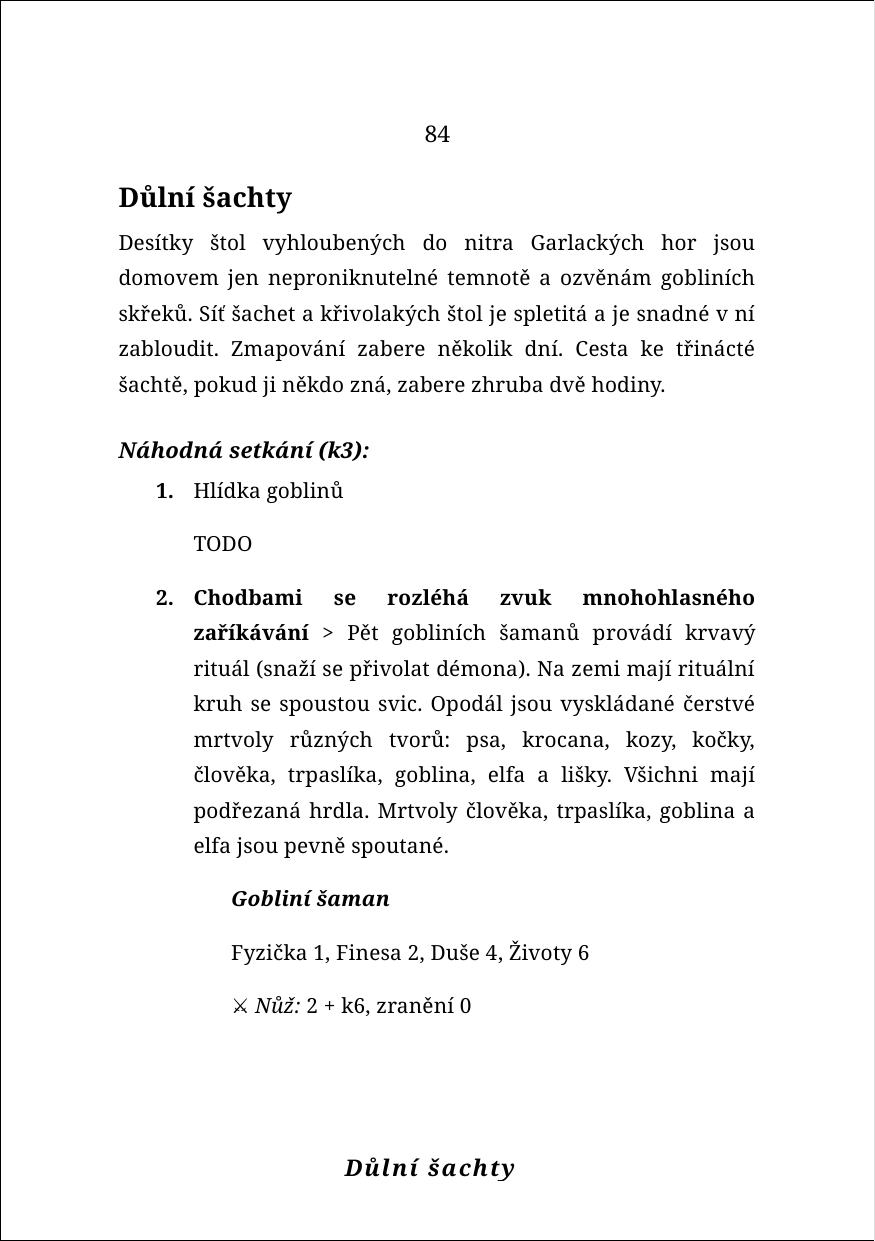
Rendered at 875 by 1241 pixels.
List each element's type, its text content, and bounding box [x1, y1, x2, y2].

list Gobliní šaman [193, 884, 756, 913]
list ⚔ Nůž: 2 + k6, zranění 0 [193, 991, 756, 1019]
list Hlídka goblinů [156, 476, 756, 505]
list Chodbami se rozléhá zvuk mnohohlasného zaříkávání > Pět gobliních šamanů provádí krvavý rituál (snaží se přivolat démona). Na zemi mají rituální kruh se spoustou svic. Opodál jsou vyskládané čerstvé mrtvoly různých tvorů: psa, krocana, kozy, kočky, člověka, trpaslíka, goblina, elfa a lišky. Všichni mají podřezaná hrdla. Mrtvoly člověka, trpaslíka, goblina a elfa jsou pevně spoutané. [156, 583, 756, 860]
text Desítky štol vyhloubených do nitra Garlackých hor jsou domovem jen neproniknutelné temnotě a ozvěnám gobliních skřeků. Síť šachet a křivolakých štol je spletitá a je snadné v ní zabloudit. Zmapování zabere několik dní. Cesta ke třinácté šachtě, pokud ji někdo zná, zabere zhruba dvě hodiny. [118, 228, 756, 398]
list Fyzička 1, Finesa 2, Duše 4, Životy 6 [193, 938, 756, 966]
list TODO [156, 529, 756, 558]
subtitle Důlní šachty [118, 179, 756, 216]
subtitle Náhodná setkání (k3): [118, 435, 756, 464]
